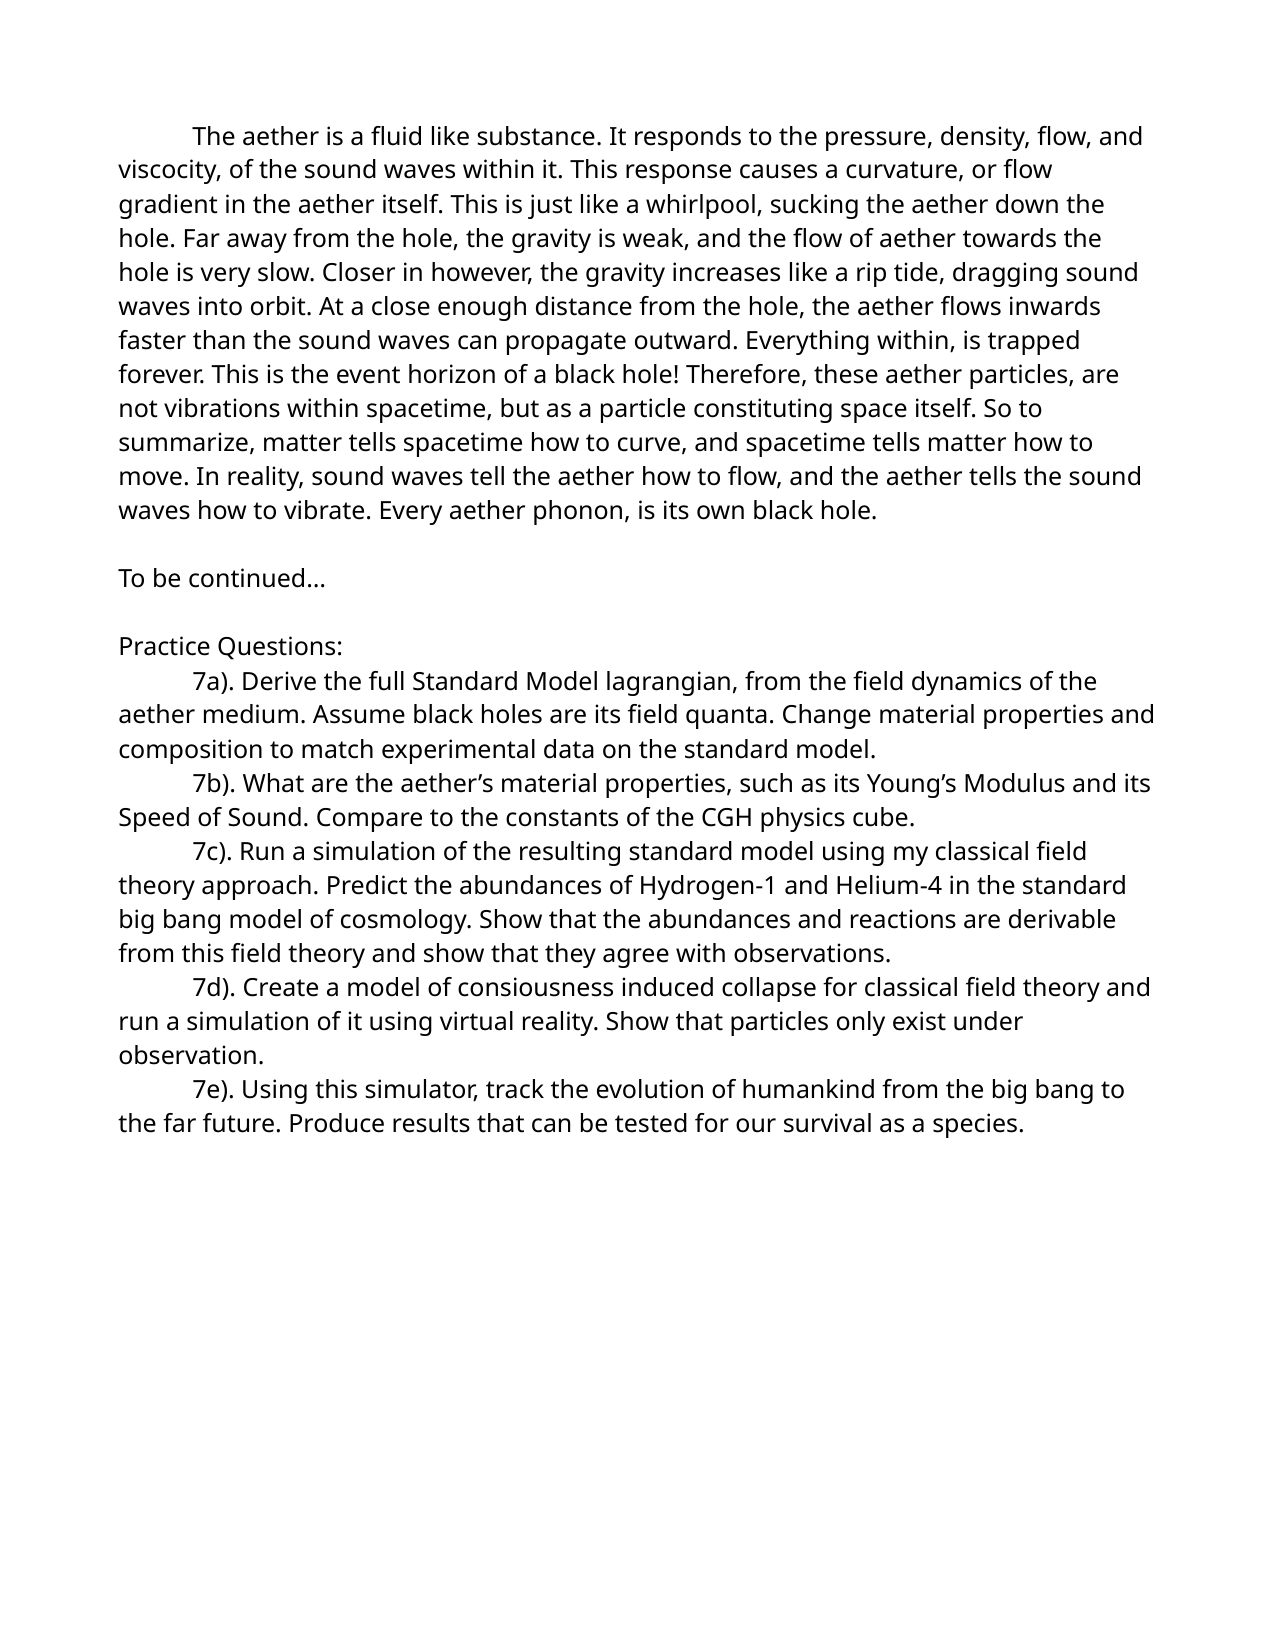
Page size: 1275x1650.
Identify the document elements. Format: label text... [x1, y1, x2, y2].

text 7e). Using this simulator, track the evolution of humankind from the big bang to the far future. Produce results that can be tested for our survival as a species. [118, 1072, 1157, 1140]
text The aether is a fluid like substance. It responds to the pressure, density, flow, and viscocity, of the sound waves within it. This response causes a curvature, or flow gradient in the aether itself. This is just like a whirlpool, sucking the aether down the hole. Far away from the hole, the gravity is weak, and the flow of aether towards the hole is very slow. Closer in however, the gravity increases like a rip tide, dragging sound waves into orbit. At a close enough distance from the hole, the aether flows inwards faster than the sound waves can propagate outward. Everything within, is trapped forever. This is the event horizon of a black hole! Therefore, these aether particles, are not vibrations within spacetime, but as a particle constituting space itself. So to summarize, matter tells spacetime how to curve, and spacetime tells matter how to move. In reality, sound waves tell the aether how to flow, and the aether tells the sound waves how to vibrate. Every aether phonon, is its own black hole. [118, 118, 1157, 527]
text 7d). Create a model of consiousness induced collapse for classical field theory and run a simulation of it using virtual reality. Show that particles only exist under observation. [118, 970, 1157, 1072]
text 7b). What are the aether’s material properties, such as its Young’s Modulus and its Speed of Sound. Compare to the constants of the CGH physics cube. [118, 765, 1157, 833]
text Practice Questions: [118, 629, 1157, 663]
text 7a). Derive the full Standard Model lagrangian, from the field dynamics of the aether medium. Assume black holes are its field quanta. Change material properties and composition to match experimental data on the standard model. [118, 663, 1157, 765]
text 7c). Run a simulation of the resulting standard model using my classical field theory approach. Predict the abundances of Hydrogen-1 and Helium-4 in the standard big bang model of cosmology. Show that the abundances and reactions are derivable from this field theory and show that they agree with observations. [118, 833, 1157, 970]
text To be continued… [118, 561, 1157, 595]
